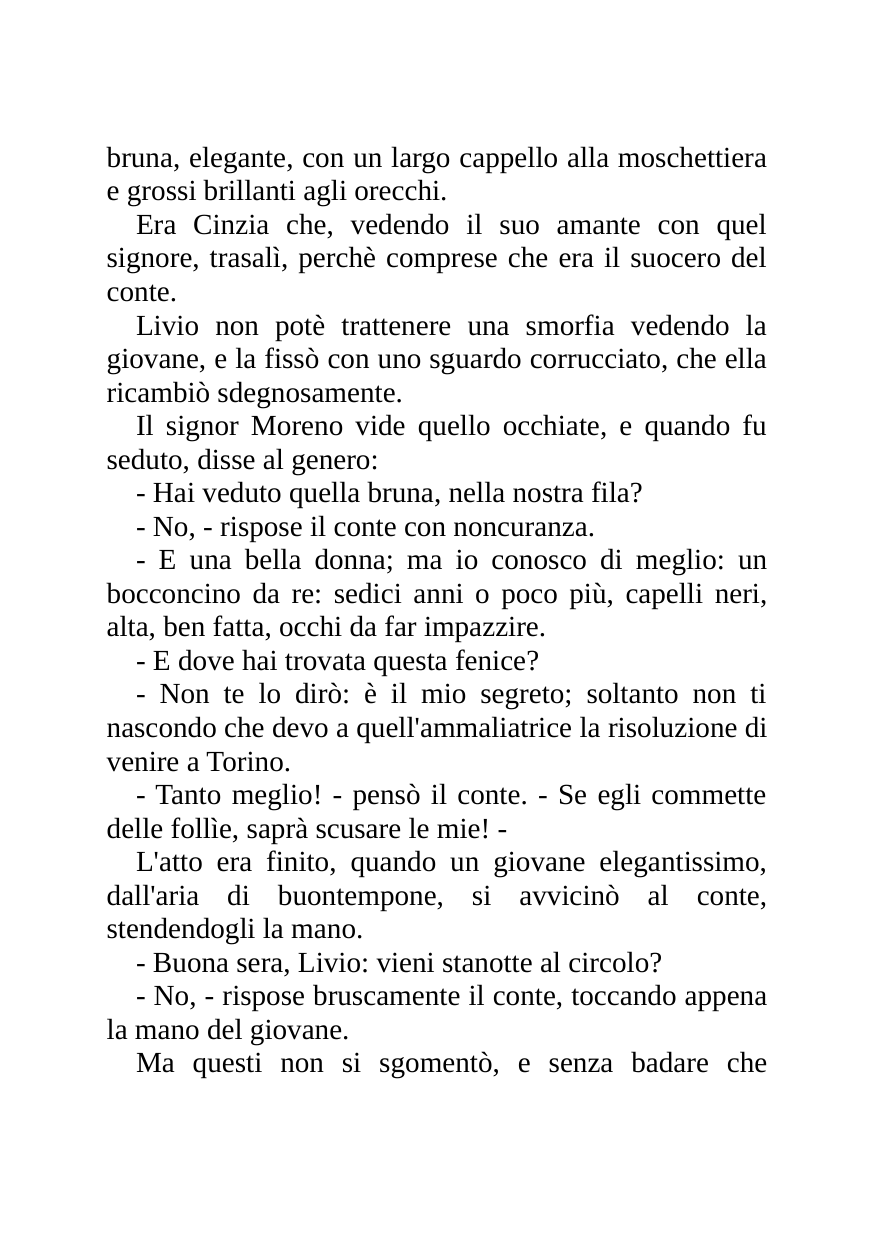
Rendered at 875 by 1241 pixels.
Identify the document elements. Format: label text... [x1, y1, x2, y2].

text Ma questi non si sgomentò, e senza badare che [106, 1046, 768, 1079]
text - E una bella donna; ma io conosco di meglio: un bocconcino da re: sedici anni o poco più, capelli neri, alta, ben fatta, occhi da far impazzire. [106, 542, 768, 643]
text bruna, elegante, con un largo cappello alla moschettiera e grossi brillanti agli orecchi. [106, 140, 768, 207]
text Il signor Moreno vide quello occhiate, e quando fu seduto, disse al genero: [106, 408, 768, 475]
text Livio non potè trattenere una smorfia vedendo la giovane, e la fissò con uno sguardo corrucciato, che ella ricambiò sdegnosamente. [106, 308, 768, 408]
text - Tanto meglio! - pensò il conte. - Se egli commette delle follìe, saprà scusare le mie! - [106, 777, 768, 844]
text - E dove hai trovata questa fenice? [106, 643, 768, 677]
text Era Cinzia che, vedendo il suo amante con quel signore, trasalì, perchè comprese che era il suocero del conte. [106, 207, 768, 308]
text - No, - rispose il conte con noncuranza. [106, 509, 768, 542]
text - Buona sera, Livio: vieni stanotte al circolo? [106, 945, 768, 978]
text - Non te lo dirò: è il mio segreto; soltanto non ti nascondo che devo a quell'ammaliatrice la risoluzione di venire a Torino. [106, 677, 768, 777]
text - No, - rispose bruscamente il conte, toccando appena la mano del giovane. [106, 978, 768, 1046]
text L'atto era finito, quando un giovane elegantissimo, dall'aria di buontempone, si avvicinò al conte, stendendogli la mano. [106, 844, 768, 945]
text - Hai veduto quella bruna, nella nostra fila? [106, 475, 768, 509]
